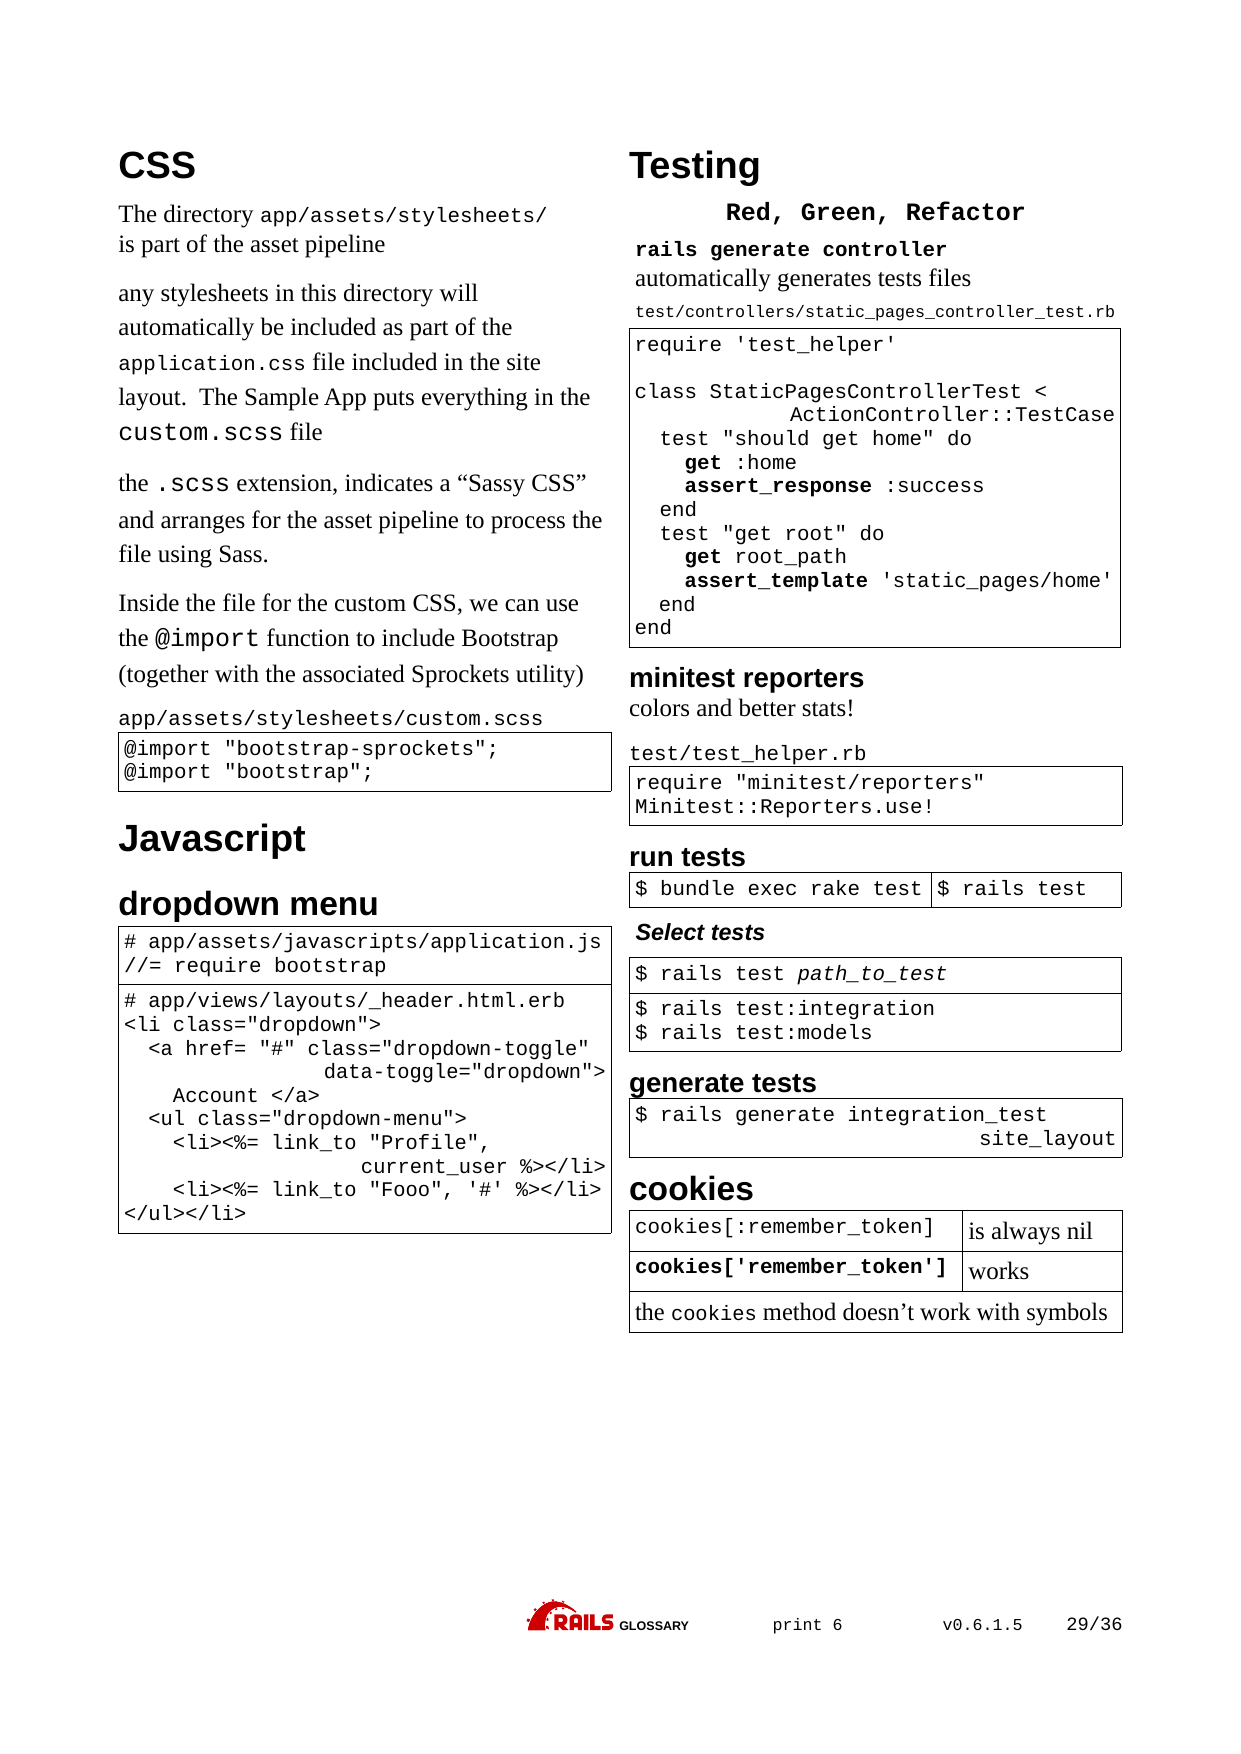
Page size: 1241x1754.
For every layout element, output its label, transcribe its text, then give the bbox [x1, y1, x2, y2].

table_cell $ rails test path_to_test [630, 958, 1121, 992]
table_header @import "bootstrap-sprockets"; @import "bootstrap"; [119, 733, 611, 791]
table_cell cookies['remember_token'] [630, 1252, 962, 1291]
text test/test_helper.rb [629, 742, 1122, 766]
table_header cookies[:remember_token] [630, 1211, 962, 1251]
subtitle generate tests [629, 1066, 1122, 1098]
subtitle CSS [118, 143, 611, 187]
table_cell Select tests [629, 908, 1121, 957]
table_header $ rails generate integration_test site_layout [630, 1099, 1122, 1157]
text Inside the file for the custom CSS, we can use the @import function to include Bootstrap (together with the associated Sprockets utility) [118, 588, 611, 688]
text The directory app/assets/stylesheets/ [118, 199, 611, 229]
table_cell test/controllers/static_pages_controller_test.rb [629, 298, 1122, 328]
table_header $ rails test [932, 873, 1121, 907]
subtitle Testing [629, 143, 1122, 187]
table_header $ bundle exec rake test [630, 873, 931, 907]
text Red, Green, Refactor [629, 199, 1122, 228]
subtitle run tests [629, 840, 1122, 872]
text app/assets/stylesheets/custom.scss [118, 708, 611, 732]
subtitle Javascript [118, 816, 611, 860]
table_header is always nil [963, 1211, 1122, 1251]
table_header [992, 228, 1122, 297]
subtitle dropdown menu [118, 884, 611, 923]
table_cell works [963, 1252, 1122, 1291]
text the .scss extension, indicates a “Sassy CSS” and arranges for the asset pipeline to process the file using Sass. [118, 468, 611, 568]
subtitle cookies [629, 1169, 1122, 1207]
table_cell $ rails test:integration $ rails test:models [630, 994, 1121, 1051]
table_cell # app/views/layouts/_header.html.erb <li class="dropdown"> <a href= "#" class="dropdown-toggle" data-toggle="dropdown"> Account </a> <ul class="dropdown-menu"> <li><%= link_to "Profile", current_user %></li> <li><%= link_to "Fooo", '#' %></li> </ul></li> [119, 985, 611, 1232]
text colors and better stats! [629, 693, 1122, 722]
subtitle minitest reporters [629, 662, 1122, 693]
table_header # app/assets/javascripts/application.js //= require bootstrap [119, 927, 611, 984]
table_cell the cookies method doesn’t work with symbols [630, 1292, 1122, 1332]
table_header rails generate controller automatically generates tests files [629, 228, 992, 297]
table_header require 'test_helper' class StaticPagesControllerTest < ActionController::TestCase test "should get home" do get :home assert_response :success end test "get root" do get root_path assert_template 'static_pages/home' end end [630, 329, 1120, 647]
text is part of the asset pipeline [118, 229, 611, 258]
text any stylesheets in this directory will automatically be included as part of the application.css file included in the site layout. The Sample App puts everything in the custom.scss file [118, 278, 611, 447]
table_header require "minitest/reporters" Minitest::Reporters.use! [630, 767, 1122, 825]
